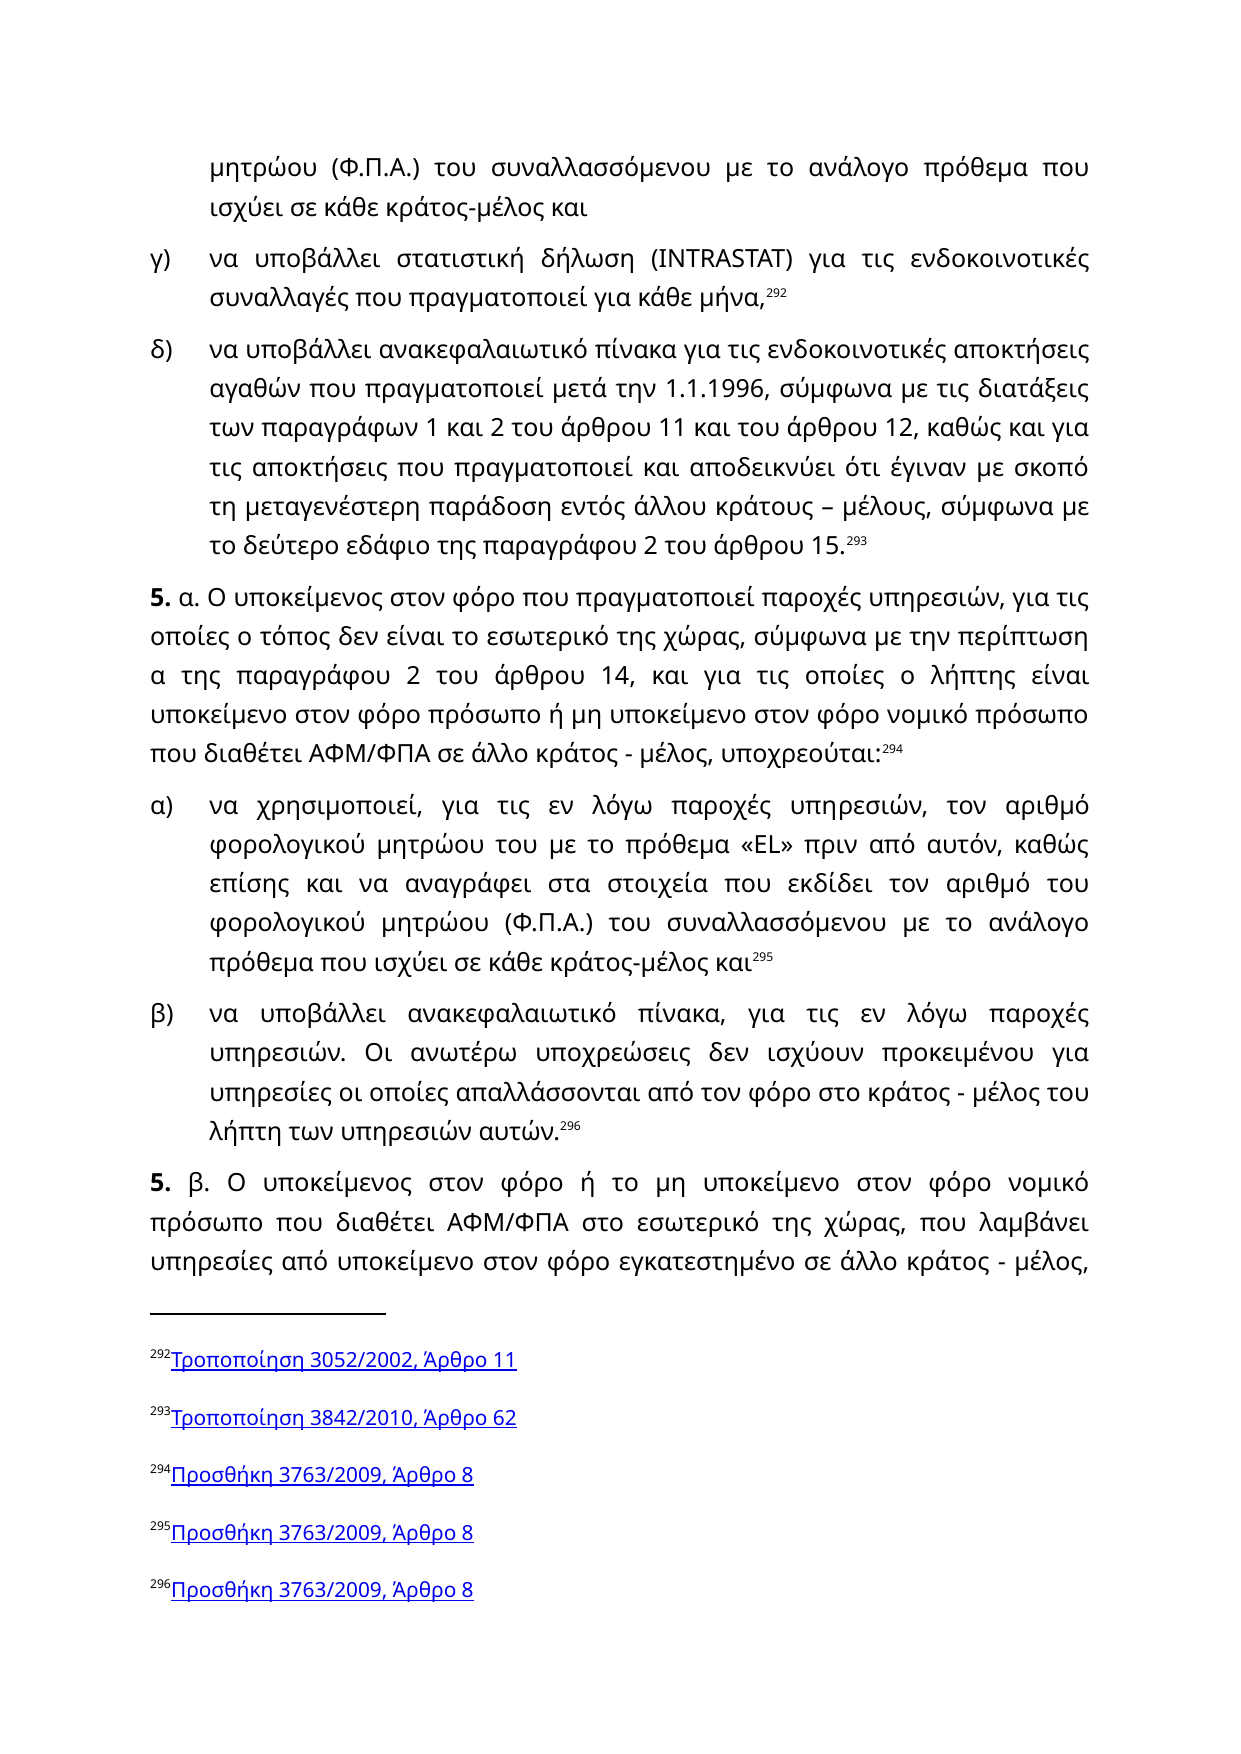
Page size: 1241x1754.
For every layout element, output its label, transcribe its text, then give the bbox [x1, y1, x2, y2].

text Τροποποίηση 3842/2010, Άρθρο 62 [150, 1403, 1090, 1431]
list μητρώου (Φ.Π.Α.) του συναλλασσόμενου με το ανάλογο πρόθεμα που ισχύει σε κάθε κράτος-μέλος και [150, 150, 1090, 223]
text Προσθήκη 3763/2009, Άρθρο 8 [150, 1460, 1090, 1489]
text Προσθήκη 3763/2009, Άρθρο 8 [150, 1518, 1090, 1546]
text Προσθήκη 3763/2009, Άρθρο 8 [150, 1576, 1090, 1604]
list β) να υποβάλλει ανακεφαλαιωτικό πίνακα, για τις εν λόγω παροχές υπηρεσιών. Οι ανωτέρω υποχρεώσεις δεν ισχύουν προκειμένου για υπηρεσίες οι οποίες απαλλάσσονται από τον φόρο στο κράτος - μέλος του λήπτη των υπηρεσιών αυτών. [150, 996, 1090, 1147]
list α) να χρησιμοποιεί, για τις εν λόγω παροχές υπη­ρεσιών, τον αριθμό φορολογικού μητρώου του με το πρόθεμα «EL» πριν από αυτόν, καθώς επίσης και να αναγράφει στα στοιχεία που εκδίδει τον αριθμό του φορολογικού μητρώου (Φ.Π.Α.) του συναλλασσόμενου με το ανάλογο πρόθεμα που ισχύει σε κάθε κράτος-μέλος και [150, 787, 1090, 978]
text 5. α. Ο υποκείμενος στον φόρο που πραγματοποιεί παροχές υπηρεσιών, για τις οποίες ο τόπος δεν είναι το εσωτερικό της χώρας, σύμφωνα με την περίπτωση α της παραγράφου 2 του άρθρου 14, και για τις οποίες ο λήπτης είναι υποκείμενο στον φόρο πρόσωπο ή μη υποκείμενο στον φόρο νομικό πρόσωπο που διαθέτει ΑΦΜ/ΦΠΑ σε άλλο κράτος - μέλος, υποχρεούται: [150, 579, 1090, 770]
text 5. β. Ο υποκείμενος στον φόρο ή το μη υποκείμενο στον φόρο νομικό πρόσωπο που διαθέτει ΑΦΜ/ΦΠΑ στο εσωτερικό της χώρας, που λαμβάνει υπηρεσίες από υποκείμενο στον φόρο εγκατεστημένο σε άλλο κράτος - μέλος, [150, 1165, 1090, 1277]
text Τροποποίηση 3052/2002, Άρθρο 11 [150, 1345, 1090, 1373]
list δ) να υποβάλλει ανακεφαλαιωτικό πίνακα για τις ενδοκοινοτικές αποκτήσεις αγαθών που πραγματοποιεί μετά την 1.1.1996, σύμφωνα με τις διατάξεις των παραγράφων 1 και 2 του άρθρου 11 και του άρθρου 12, καθώς και για τις αποκτήσεις που πραγματοποιεί και αποδεικνύει ότι έγιναν με σκοπό τη μεταγενέστερη παράδοση εντός άλλου κράτους – μέλους, σύμφωνα με το δεύτερο εδάφιο της παραγράφου 2 του άρθρου 15. [150, 332, 1090, 562]
list γ) να υποβάλλει στατιστική δήλωση (INTRASTAT) για τις ενδοκοινοτικές συναλλαγές που πραγματοποιεί για κάθε μήνα, [150, 241, 1090, 314]
